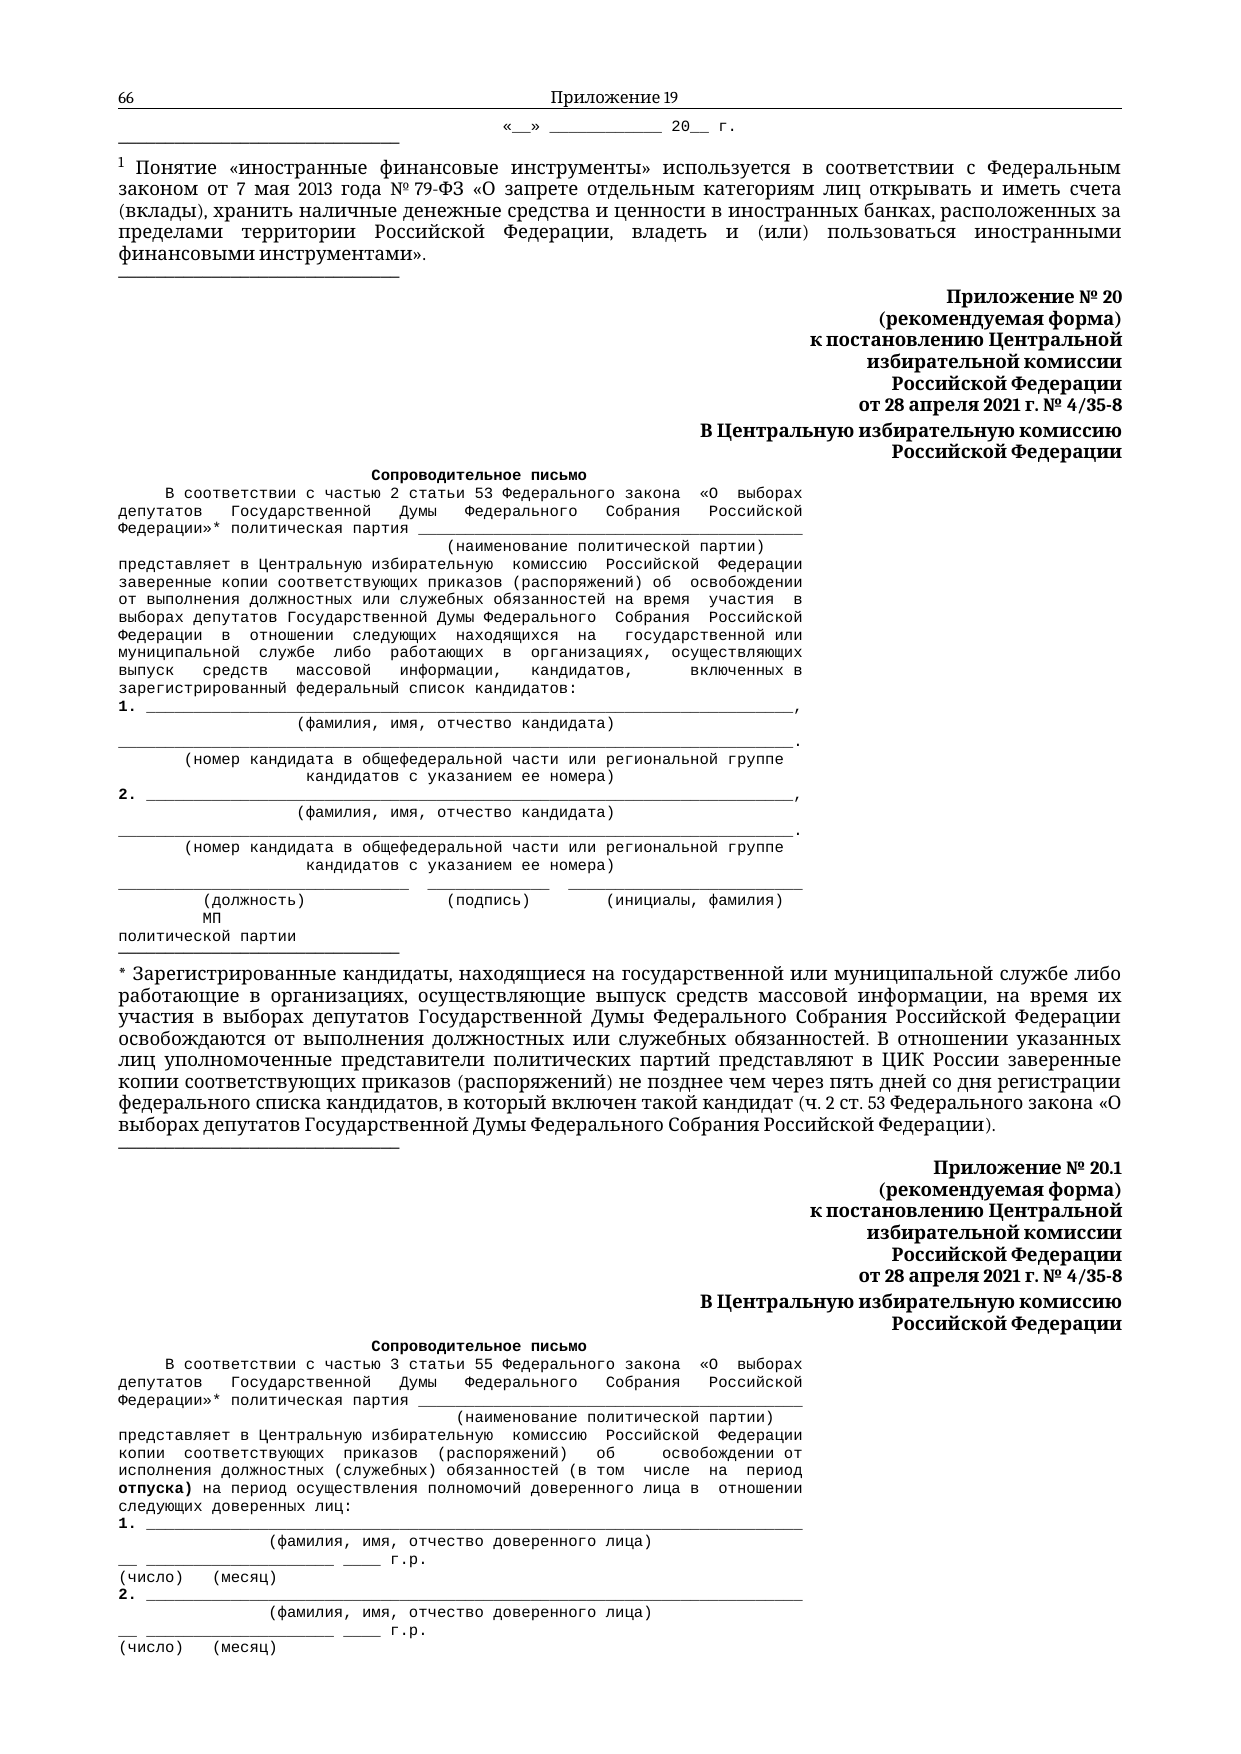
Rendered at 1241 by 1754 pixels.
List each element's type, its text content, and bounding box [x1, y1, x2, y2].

text кандидатов с указанием ее номера) [118, 769, 1122, 786]
text (наименование политической партии) [118, 1409, 1122, 1427]
text отпуска) на период осуществления полномочий доверенного лица в отношении [118, 1480, 1122, 1498]
text 1. ______________________________________________________________________ [118, 1516, 1122, 1533]
text выборах депутатов Государственной Думы Федерального Собрания Российской [118, 609, 1122, 627]
text (фамилия, имя, отчество кандидата) [118, 804, 1122, 822]
text (число) (месяц) [118, 1569, 1122, 1587]
text Сопроводительное письмо [118, 468, 1122, 485]
text Федерации в отношении следующих находящихся на государственной или [118, 627, 1122, 645]
text (число) (месяц) [118, 1640, 1122, 1657]
text от выполнения должностных или служебных обязанностей на время участия в [118, 592, 1122, 609]
text ────────────────────────────── [118, 136, 1122, 153]
text депутатов Государственной Думы Федерального Собрания Российской [118, 1374, 1122, 1392]
text представляет в Центральную избирательную комиссию Российской Федерации [118, 556, 1122, 574]
text (наименование политической партии) [118, 538, 1122, 556]
text (должность) (подпись) (инициалы, фамилия) [118, 893, 1122, 910]
text __ ____________________ ____ г.р. [118, 1551, 1122, 1569]
text _______________________________ _____________ _________________________ [118, 875, 1122, 893]
text зарегистрированный федеральный список кандидатов: [118, 680, 1122, 698]
text Федерации»* политическая партия _________________________________________ [118, 521, 1122, 538]
text заверенные копии соответствующих приказов (распоряжений) об освобождении [118, 574, 1122, 592]
text ________________________________________________________________________. [118, 733, 1122, 751]
text Приложение № 20 (рекомендуемая форма) к постановлению Центральной избирательной комиссии Российской Федерации от 28 апреля 2021 г. № 4/35-8 [118, 287, 1122, 416]
text копии соответствующих приказов (распоряжений) об освобождении от [118, 1445, 1122, 1463]
text В Центральную избирательную комиссию Российской Федерации [118, 1291, 1122, 1334]
text политической партии [118, 928, 1122, 946]
text Приложение № 20.1 (рекомендуемая форма) к постановлению Центральной избирательной комиссии Российской Федерации от 28 апреля 2021 г. № 4/35-8 [118, 1158, 1122, 1287]
text выпуск средств массовой информации, кандидатов, включенных в [118, 662, 1122, 680]
text 2. ______________________________________________________________________ [118, 1587, 1122, 1604]
text кандидатов с указанием ее номера) [118, 857, 1122, 875]
text __ ____________________ ____ г.р. [118, 1622, 1122, 1640]
text Федерации»* политическая партия _________________________________________ [118, 1392, 1122, 1409]
text «__» ____________ 20__ г. [118, 118, 1122, 136]
text следующих доверенных лиц: [118, 1498, 1122, 1516]
text МП [118, 910, 1122, 928]
text В соответствии с частью 2 статьи 53 Федерального закона «О выборах [118, 485, 1122, 503]
text Сопроводительное письмо [118, 1339, 1122, 1356]
text ────────────────────────────── [118, 946, 1122, 963]
text * Зарегистрированные кандидаты, находящиеся на государственной или муниципальной службе либо работающие в организациях, осуществляющие выпуск средств массовой информации, на время их участия в выборах депутатов Государственной Думы Федерального Собрания Российской Федерации освобождаются от выполнения должностных или служебных обязанностей. В отношении указанных лиц уполномоченные представители политических партий представляют в ЦИК России заверенные копии соответствующих приказов (распоряжений) не позднее чем через пять дней со дня регистрации федерального списка кандидатов, в который включен такой кандидат (ч. 2 ст. 53 Федерального закона «О выборах депутатов Государственной Думы Федерального Собрания Российской Федерации). [118, 963, 1122, 1136]
text (фамилия, имя, отчество кандидата) [118, 716, 1122, 733]
text (номер кандидата в общефедеральной части или региональной группе [118, 751, 1122, 769]
text 2. _____________________________________________________________________, [118, 786, 1122, 804]
text ________________________________________________________________________. [118, 822, 1122, 839]
text ────────────────────────────── [118, 1140, 1122, 1158]
text муниципальной службе либо работающих в организациях, осуществляющих [118, 645, 1122, 662]
text исполнения должностных (служебных) обязанностей (в том числе на период [118, 1463, 1122, 1480]
text (фамилия, имя, отчество доверенного лица) [118, 1604, 1122, 1622]
text (номер кандидата в общефедеральной части или региональной группе [118, 839, 1122, 857]
text В Центральную избирательную комиссию Российской Федерации [118, 420, 1122, 463]
text депутатов Государственной Думы Федерального Собрания Российской [118, 503, 1122, 521]
text 1. _____________________________________________________________________, [118, 698, 1122, 716]
text В соответствии с частью 3 статьи 55 Федерального закона «О выборах [118, 1356, 1122, 1374]
text (фамилия, имя, отчество доверенного лица) [118, 1533, 1122, 1551]
text ────────────────────────────── [118, 269, 1122, 287]
text представляет в Центральную избирательную комиссию Российской Федерации [118, 1427, 1122, 1445]
text 1 Понятие «иностранные финансовые инструменты» используется в соответствии с Федеральным законом от 7 мая 2013 года № 79-ФЗ «О запрете отдельным категориям лиц открывать и иметь счета (вклады), хранить наличные денежные средства и ценности в иностранных банках, расположенных за пределами территории Российской Федерации, владеть и (или) пользоваться иностранными финансовыми инструментами». [118, 153, 1122, 265]
